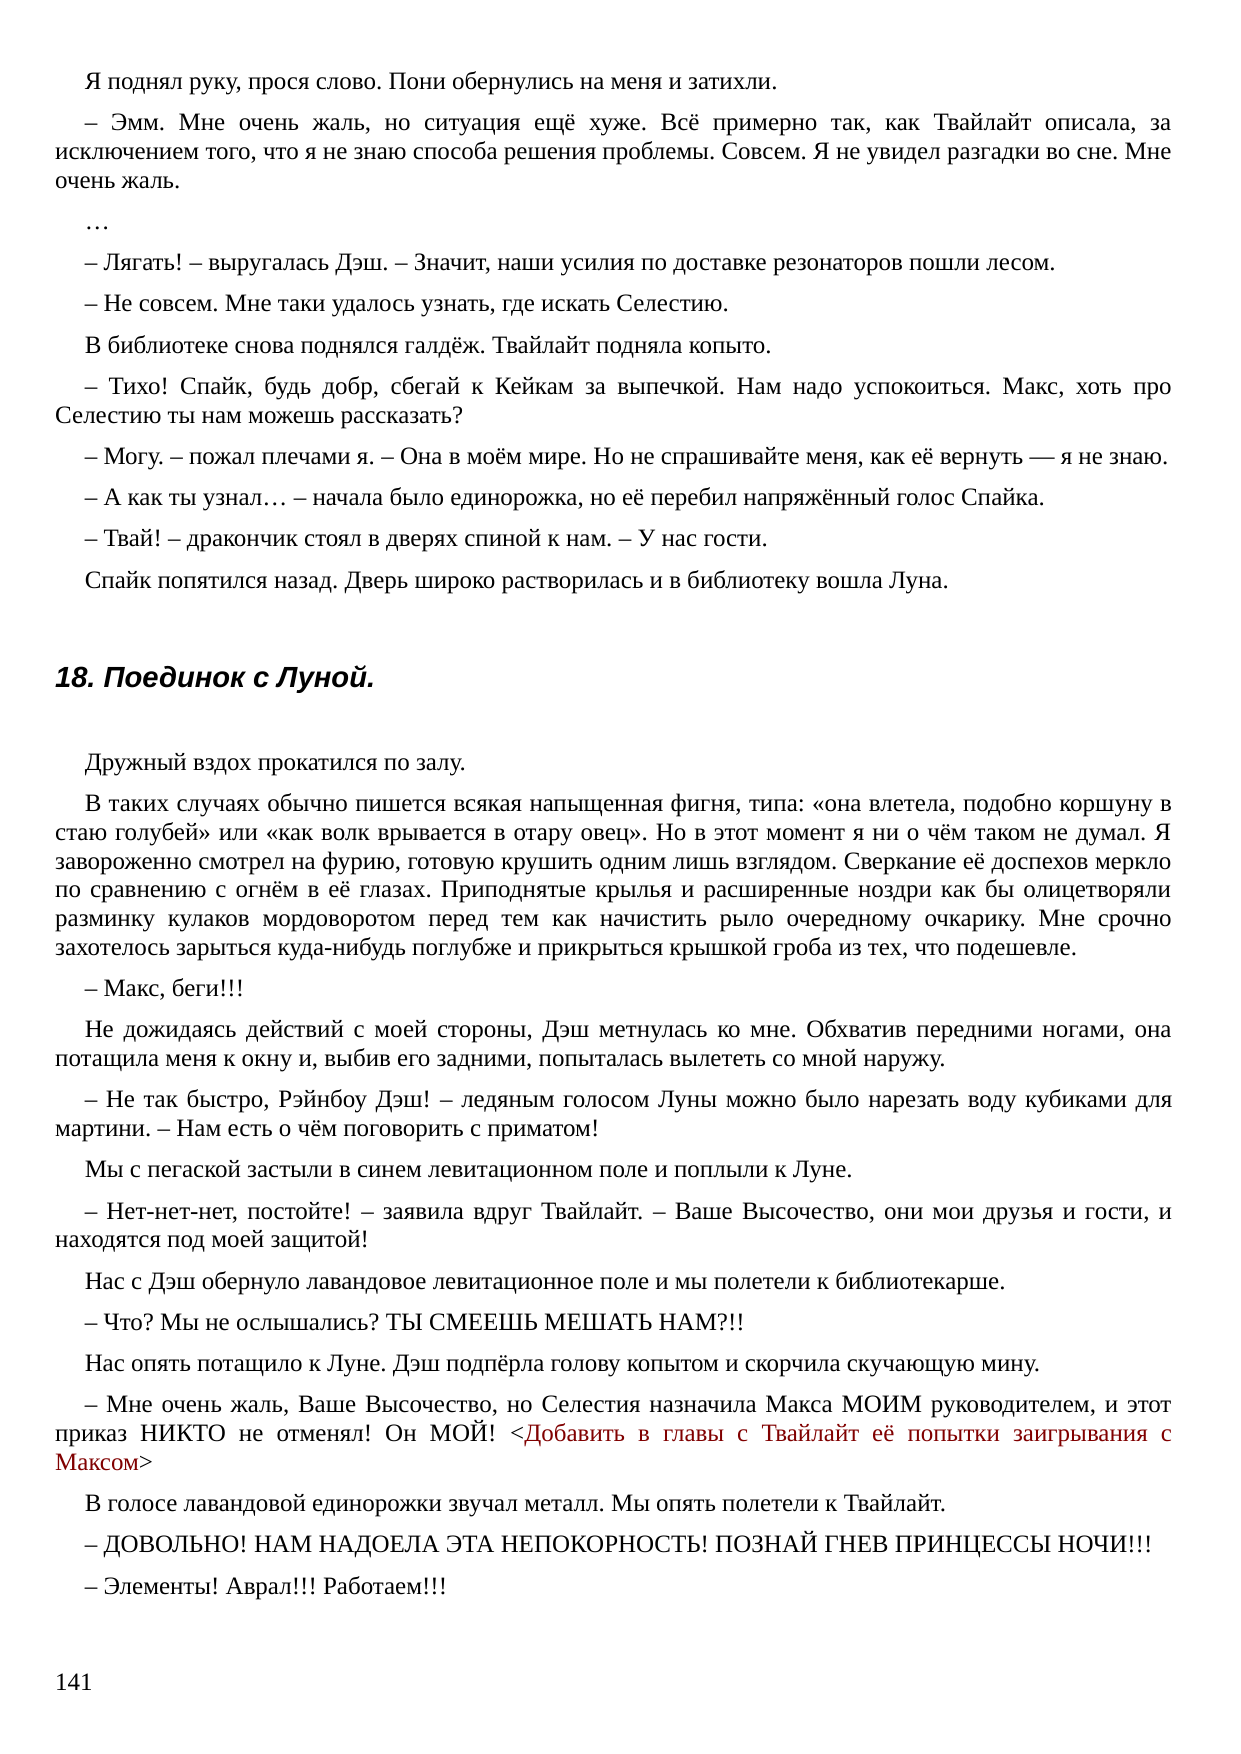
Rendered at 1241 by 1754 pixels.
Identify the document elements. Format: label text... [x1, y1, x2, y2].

text – Элементы! Аврал!!! Работаем!!! [55, 1571, 1173, 1599]
text – ДОВОЛЬНО! НАМ НАДОЕЛА ЭТА НЕПОКОРНОСТЬ! ПОЗНАЙ ГНЕВ ПРИНЦЕССЫ НОЧИ!!! [55, 1529, 1173, 1558]
text В таких случаях обычно пишется всякая напыщенная фигня, типа: «она влетела, подобно коршуну в стаю голубей» или «как волк врывается в отару овец». Но в этот момент я ни о чём таком не думал. Я завороженно смотрел на фурию, готовую крушить одним лишь взглядом. Сверкание её доспехов меркло по сравнению с огнём в её глазах. Приподнятые крылья и расширенные ноздри как бы олицетворяли разминку кулаков мордоворотом перед тем как начистить рыло очередному очкарику. Мне срочно захотелось зарыться куда-нибудь поглубже и прикрыться крышкой гроба из тех, что подешевле. [55, 788, 1173, 961]
text Спайк попятился назад. Дверь широко растворилась и в библиотеку вошла Луна. [55, 565, 1173, 593]
text – Твай! – дракончик стоял в дверях спиной к нам. – У нас гости. [55, 523, 1173, 552]
subtitle 18. Поединок с Луной. [55, 660, 1173, 693]
text Не дожидаясь действий с моей стороны, Дэш метнулась ко мне. Обхватив передними ногами, она потащила меня к окну и, выбив его задними, попыталась вылететь со мной наружу. [55, 1014, 1173, 1072]
text – Эмм. Мне очень жаль, но ситуация ещё хуже. Всё примерно так, как Твайлайт описала, за исключением того, что я не знаю способа решения проблемы. Совсем. Я не увидел разгадки во сне. Мне очень жаль. [55, 107, 1173, 193]
text – Лягать! – выругалась Дэш. – Значит, наши усилия по доставке резонаторов пошли лесом. [55, 247, 1173, 276]
text – Не совсем. Мне таки удалось узнать, где искать Селестию. [55, 288, 1173, 317]
text Нас опять потащило к Луне. Дэш подпёрла голову копытом и скорчила скучающую мину. [55, 1348, 1173, 1377]
text В голосе лавандовой единорожки звучал металл. Мы опять полетели к Твайлайт. [55, 1488, 1173, 1517]
text – Нет-нет-нет, постойте! – заявила вдруг Твайлайт. – Ваше Высочество, они мои друзья и гости, и находятся под моей защитой! [55, 1196, 1173, 1253]
text – Макс, беги!!! [55, 973, 1173, 1002]
text – А как ты узнал… – начала было единорожка, но её перебил напряжённый голос Спайка. [55, 482, 1173, 511]
text – Что? Мы не ослышались? ТЫ СМЕЕШЬ МЕШАТЬ НАМ?!! [55, 1307, 1173, 1336]
text Мы с пегаской застыли в синем левитационном поле и поплыли к Луне. [55, 1154, 1173, 1183]
text В библиотеке снова поднялся галдёж. Твайлайт подняла копыто. [55, 330, 1173, 358]
text … [55, 206, 1173, 235]
text – Могу. – пожал плечами я. – Она в моём мире. Но не спрашивайте меня, как её вернуть — я не знаю. [55, 441, 1173, 470]
text Нас с Дэш обернуло лавандовое левитационное поле и мы полетели к библиотекарше. [55, 1266, 1173, 1294]
text Я поднял руку, прося слово. Пони обернулись на меня и затихли. [55, 66, 1173, 95]
text – Тихо! Спайк, будь добр, сбегай к Кейкам за выпечкой. Нам надо успокоиться. Макс, хоть про Селестию ты нам можешь рассказать? [55, 371, 1173, 428]
text Дружный вздох прокатился по залу. [55, 747, 1173, 776]
text – Мне очень жаль, Ваше Высочество, но Селестия назначила Макса МОИМ руководителем, и этот приказ НИКТО не отменял! Он МОЙ! <Добавить в главы с Твайлайт её попытки заигрывания с Максом> [55, 1389, 1173, 1476]
text – Не так быстро, Рэйнбоу Дэш! – ледяным голосом Луны можно было нарезать воду кубиками для мартини. – Нам есть о чём поговорить с приматом! [55, 1084, 1173, 1142]
